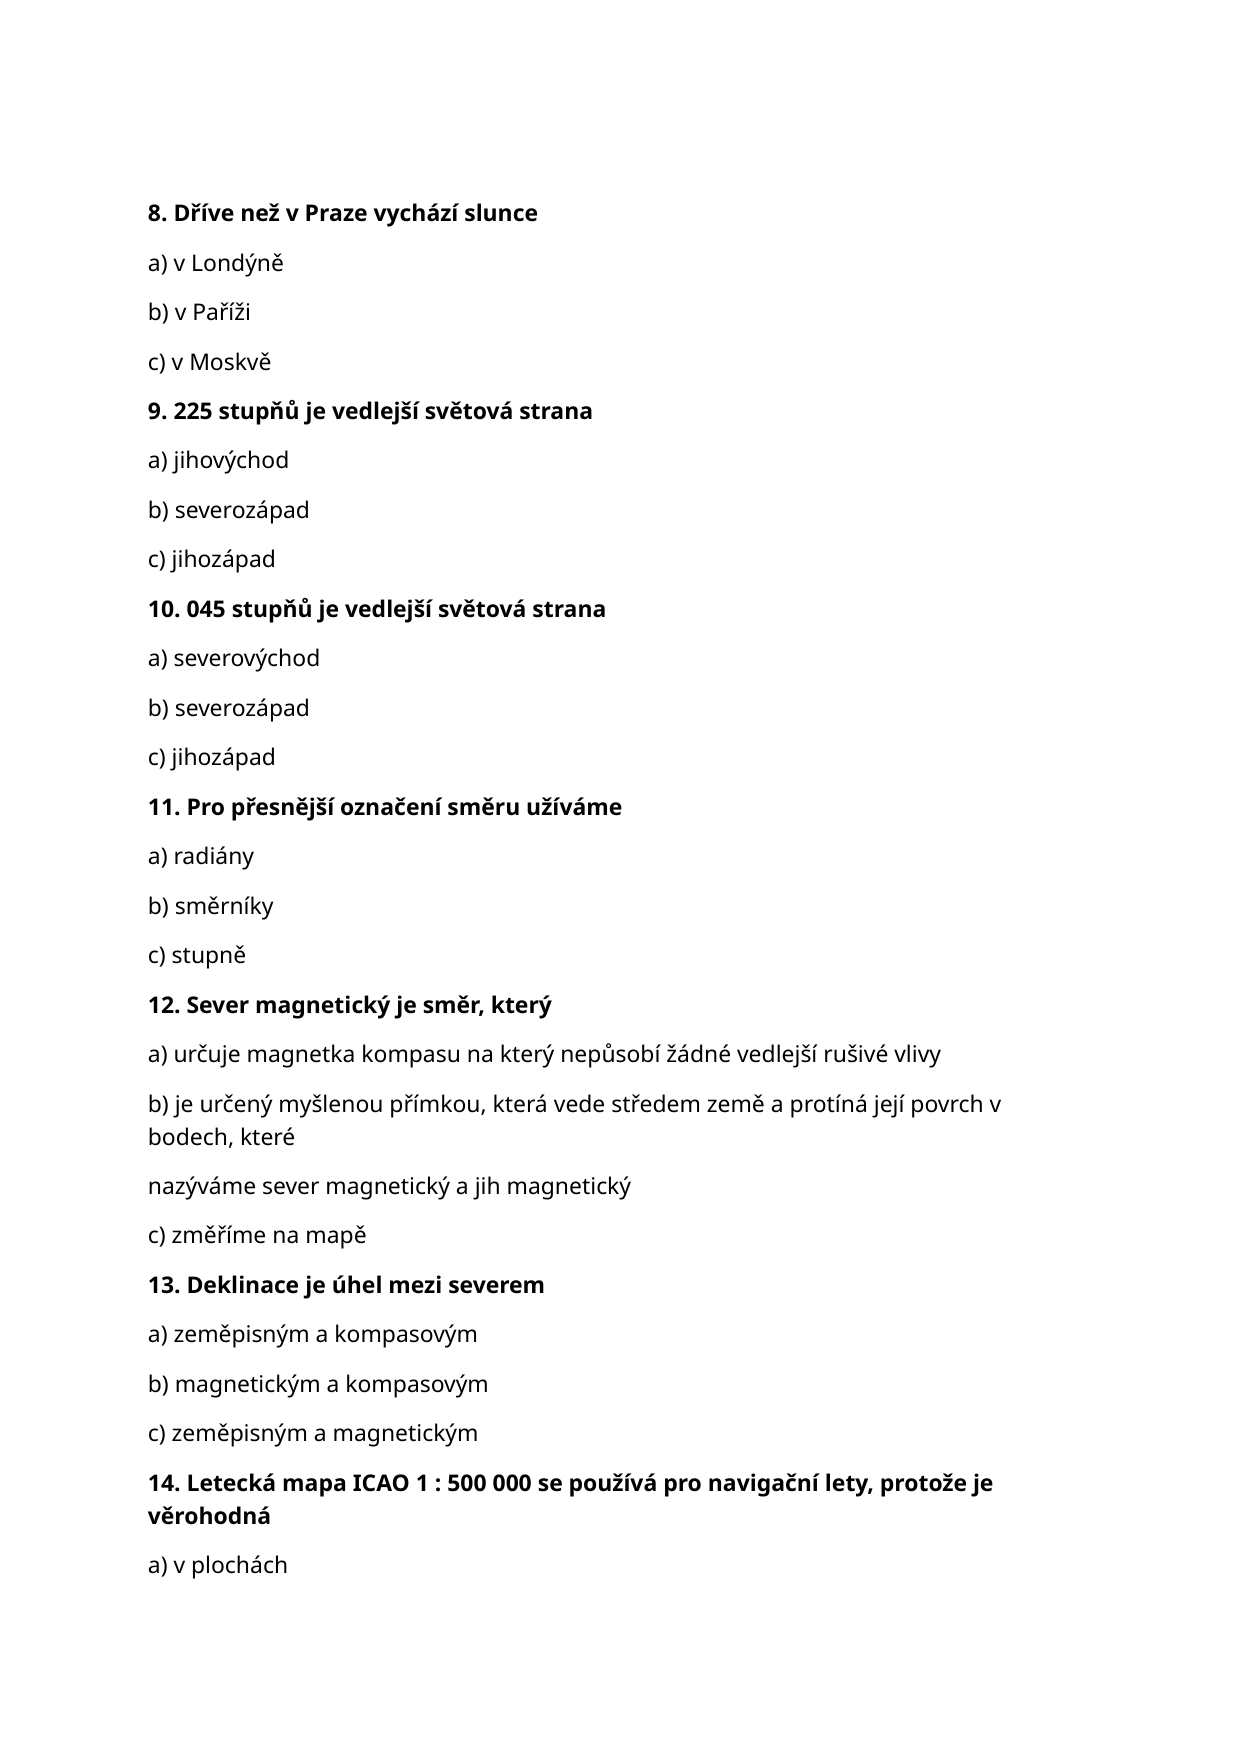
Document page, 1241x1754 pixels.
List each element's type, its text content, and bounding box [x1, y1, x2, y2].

text 11. Pro přesnější označení směru užíváme [148, 791, 1093, 822]
text 9. 225 stupňů je vedlejší světová strana [148, 395, 1093, 426]
text b) směrníky [148, 890, 1093, 921]
text c) zeměpisným a magnetickým [148, 1417, 1093, 1449]
text a) zeměpisným a kompasovým [148, 1318, 1093, 1350]
text b) magnetickým a kompasovým [148, 1368, 1093, 1399]
text c) jihozápad [148, 543, 1093, 575]
text 14. Letecká mapa ICAO 1 : 500 000 se používá pro navigační lety, protože je věrohodná [148, 1467, 1093, 1531]
text 12. Sever magnetický je směr, který [148, 989, 1093, 1020]
text a) radiány [148, 840, 1093, 872]
text 10. 045 stupňů je vedlejší světová strana [148, 593, 1093, 624]
text b) v Paříži [148, 296, 1093, 327]
text c) stupně [148, 939, 1093, 971]
text b) severozápad [148, 494, 1093, 525]
text a) v Londýně [148, 247, 1093, 278]
text nazýváme sever magnetický a jih magnetický [148, 1170, 1093, 1201]
text 13. Deklinace je úhel mezi severem [148, 1269, 1093, 1300]
text a) určuje magnetka kompasu na který nepůsobí žádné vedlejší rušivé vlivy [148, 1038, 1093, 1069]
text a) severovýchod [148, 642, 1093, 674]
text c) v Moskvě [148, 346, 1093, 377]
text c) jihozápad [148, 741, 1093, 773]
text 8. Dříve než v Praze vychází slunce [148, 197, 1093, 228]
text a) v plochách [148, 1549, 1093, 1580]
text b) je určený myšlenou přímkou, která vede středem země a protíná její povrch v bodech, které [148, 1088, 1093, 1152]
text a) jihovýchod [148, 444, 1093, 476]
text c) změříme na mapě [148, 1219, 1093, 1251]
text b) severozápad [148, 692, 1093, 723]
